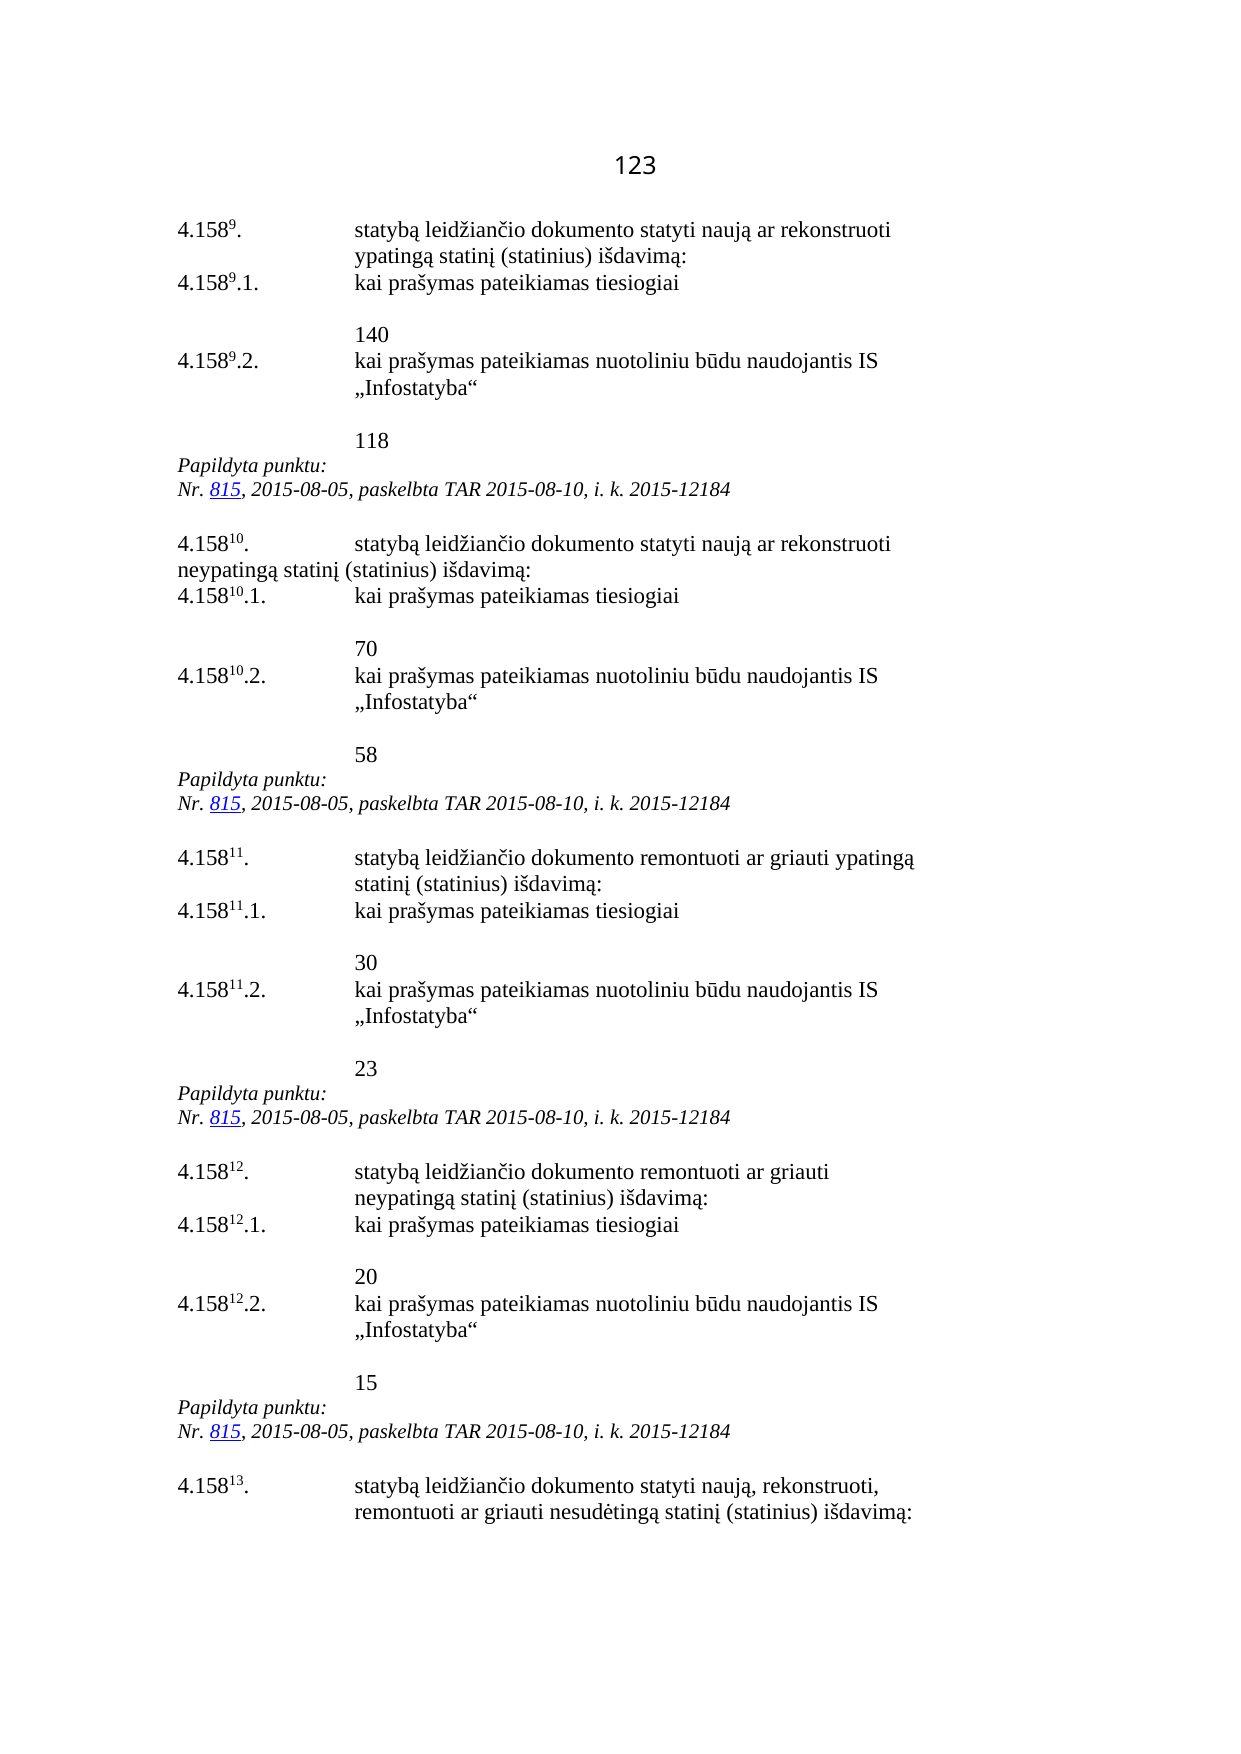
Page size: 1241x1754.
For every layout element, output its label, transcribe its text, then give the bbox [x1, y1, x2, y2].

text Nr. 815, 2015-08-05, paskelbta TAR 2015-08-10, i. k. 2015-12184 [177, 791, 1093, 815]
text ypatingą statinį (statinius) išdavimą: [354, 242, 945, 268]
text 4.15811.1. kai prašymas pateikiamas tiesiogiai 30 [177, 897, 945, 976]
text Nr. 815, 2015-08-05, paskelbta TAR 2015-08-10, i. k. 2015-12184 [177, 1105, 1093, 1129]
text statinį (statinius) išdavimą: [354, 870, 945, 897]
text 4.15812.2. kai prašymas pateikiamas nuotoliniu būdu naudojantis IS [177, 1290, 945, 1316]
text Nr. 815, 2015-08-05, paskelbta TAR 2015-08-10, i. k. 2015-12184 [177, 477, 1093, 501]
text remontuoti ar griauti nesudėtingą statinį (statinius) išdavimą: [354, 1498, 945, 1525]
text Papildyta punktu: [177, 1395, 1093, 1419]
text 4.15810.1. kai prašymas pateikiamas tiesiogiai 70 [177, 583, 945, 662]
text 4.15811. statybą leidžiančio dokumento remontuoti ar griauti ypatingą [177, 844, 945, 870]
text neypatingą statinį (statinius) išdavimą: [354, 1184, 945, 1211]
text 4.15810. statybą leidžiančio dokumento statyti naują ar rekonstruoti [177, 530, 945, 556]
text 4.15813. statybą leidžiančio dokumento statyti naują, rekonstruoti, [177, 1472, 945, 1498]
text Papildyta punktu: [177, 767, 1093, 791]
text 4.1589. statybą leidžiančio dokumento statyti naują ar rekonstruoti [177, 216, 945, 242]
text 4.1589.2. kai prašymas pateikiamas nuotoliniu būdu naudojantis IS [177, 348, 945, 374]
text „Infostatyba“ 15 [354, 1316, 945, 1395]
text 4.15811.2. kai prašymas pateikiamas nuotoliniu būdu naudojantis IS [177, 976, 945, 1002]
text „Infostatyba“ 23 [354, 1002, 945, 1081]
text Nr. 815, 2015-08-05, paskelbta TAR 2015-08-10, i. k. 2015-12184 [177, 1419, 1093, 1443]
text 4.1589.1. kai prašymas pateikiamas tiesiogiai 140 [177, 268, 945, 348]
text neypatingą statinį (statinius) išdavimą: [177, 556, 945, 583]
text 4.15812. statybą leidžiančio dokumento remontuoti ar griauti [177, 1158, 945, 1184]
text 4.15810.2. kai prašymas pateikiamas nuotoliniu būdu naudojantis IS [177, 662, 945, 688]
text „Infostatyba“ 58 [354, 688, 945, 767]
text Papildyta punktu: [177, 1081, 1093, 1105]
text 4.15812.1. kai prašymas pateikiamas tiesiogiai 20 [177, 1211, 945, 1290]
text Papildyta punktu: [177, 453, 1093, 477]
text „Infostatyba“ 118 [354, 374, 945, 453]
